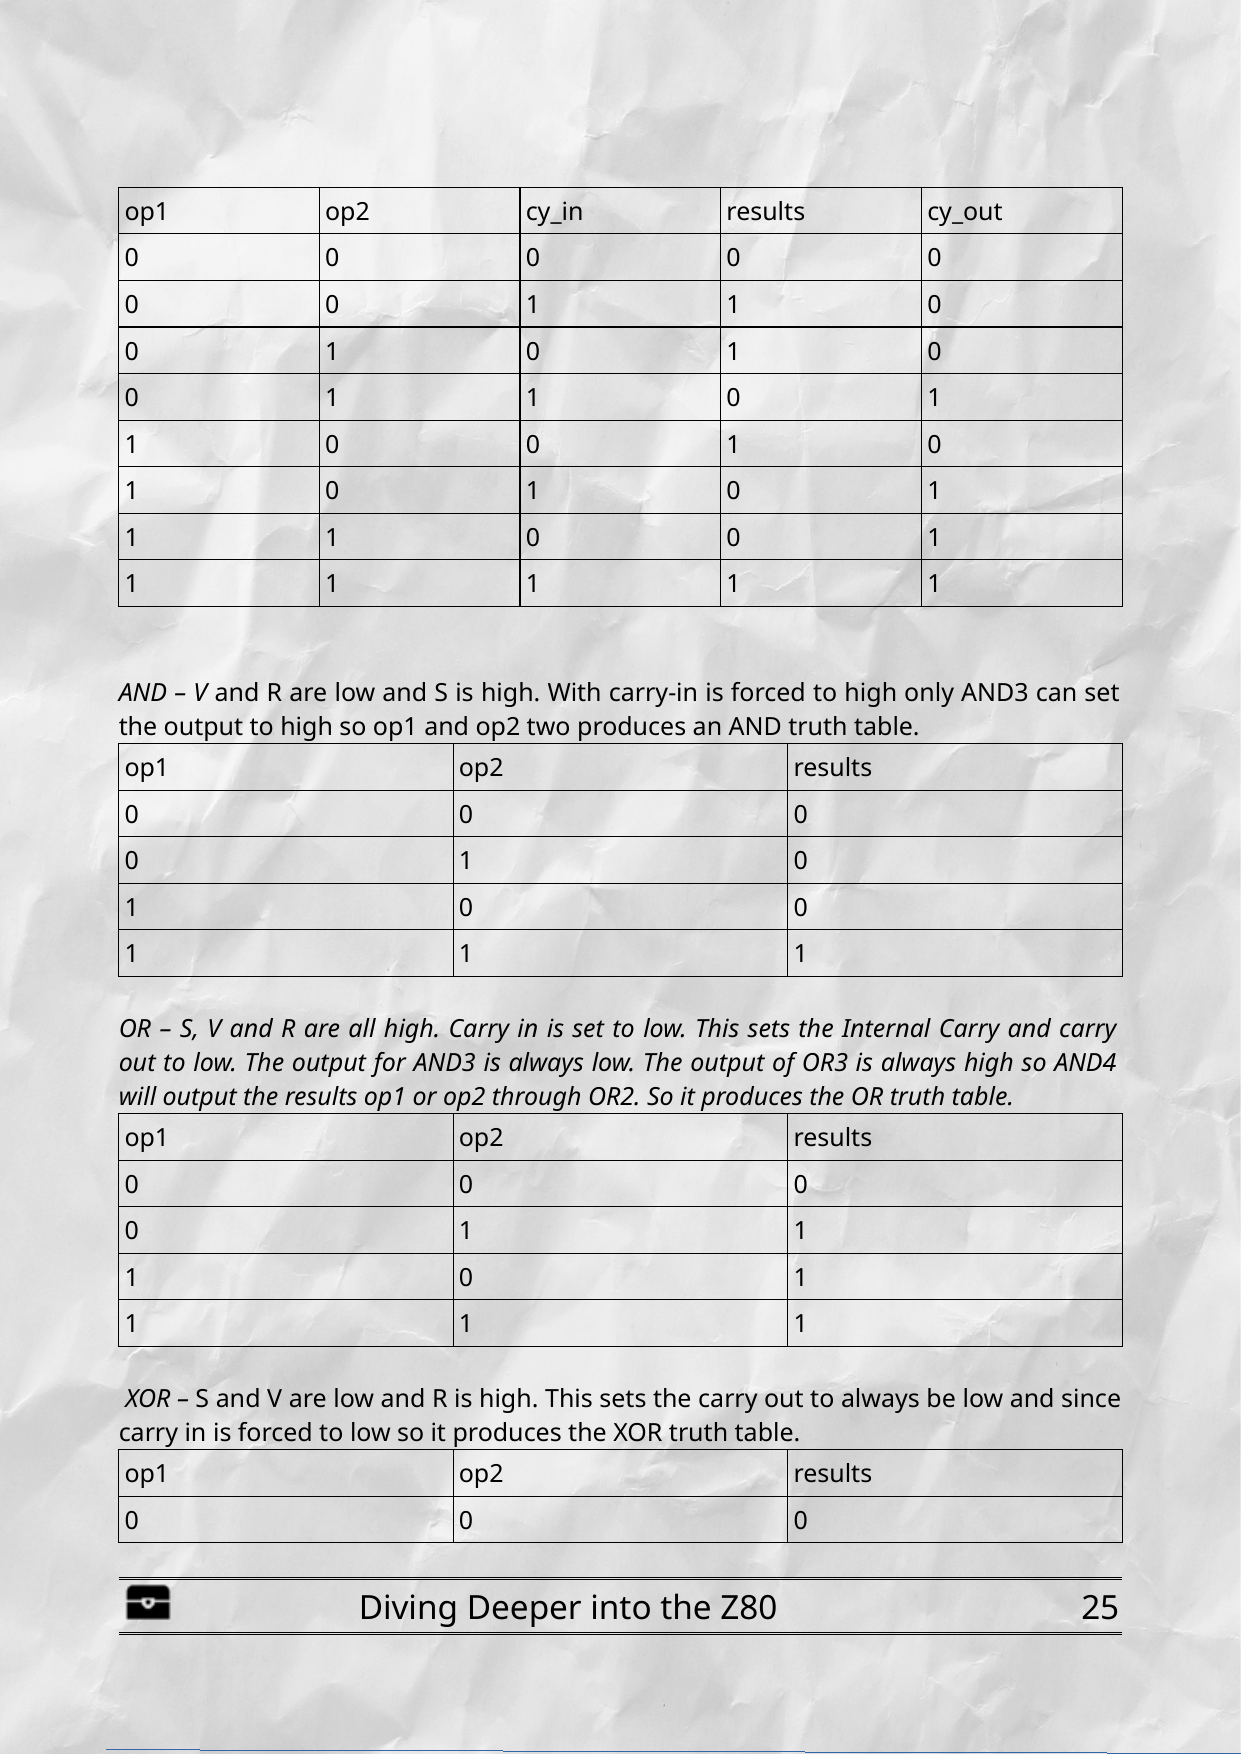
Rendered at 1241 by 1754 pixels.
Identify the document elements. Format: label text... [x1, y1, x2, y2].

table_cell 0 [788, 1497, 1122, 1542]
table_cell 1 [922, 560, 1122, 606]
table_cell 0 [922, 281, 1122, 326]
table_cell 1 [521, 560, 720, 606]
table_cell 1 [320, 560, 519, 606]
table_cell 1 [454, 930, 787, 976]
table_cell 0 [788, 837, 1122, 883]
table_cell 0 [320, 467, 519, 513]
table_cell 0 [922, 328, 1122, 373]
table_cell 1 [320, 328, 519, 373]
text XOR – S and V are low and R is high. This sets the carry out to always be low and since carry in is forced to low so it produces the XOR truth table. [118, 1381, 1122, 1449]
table_cell 1 [788, 1254, 1122, 1299]
table_cell 0 [320, 281, 519, 326]
table_cell 1 [521, 467, 720, 513]
table_cell 1 [721, 281, 921, 326]
table_cell 0 [119, 234, 319, 280]
table_cell 1 [454, 1207, 787, 1253]
table_cell 0 [788, 1161, 1122, 1206]
table_header op2 [320, 188, 519, 233]
text AND – V and R are low and S is high. With carry-in is forced to high only AND3 can set the output to high so op1 and op2 two produces an AND truth table. [118, 675, 1122, 743]
table_cell 1 [922, 467, 1122, 513]
table_header op1 [119, 1450, 453, 1496]
table_header cy_in [521, 188, 720, 233]
table_cell 0 [521, 514, 720, 559]
table_cell 1 [119, 467, 319, 513]
table_header op1 [119, 1114, 453, 1160]
text OR – S, V and R are all high. Carry in is set to low. This sets the Internal Carry and carry out to low. The output for AND3 is always low. The output of OR3 is always high so AND4 will output the results op1 or op2 through OR2. So it produces the OR truth table. [118, 1011, 1122, 1113]
table_cell 1 [721, 560, 921, 606]
table_header results [788, 1450, 1122, 1496]
table_cell 0 [521, 234, 720, 280]
table_cell 0 [454, 884, 787, 929]
table_cell 0 [320, 234, 519, 280]
table_cell 0 [454, 1161, 787, 1206]
table_cell 0 [721, 374, 921, 419]
table_cell 0 [119, 1161, 453, 1206]
table_header op1 [119, 188, 319, 233]
table_cell 0 [119, 1497, 453, 1542]
table_header op1 [119, 744, 453, 789]
table_cell 1 [521, 281, 720, 326]
table_cell 0 [454, 1497, 787, 1542]
table_cell 1 [922, 514, 1122, 559]
table_cell 1 [119, 560, 319, 606]
table_cell 1 [119, 421, 319, 466]
table_cell 0 [119, 328, 319, 373]
table_cell 1 [788, 930, 1122, 976]
table_cell 1 [119, 514, 319, 559]
table_cell 1 [788, 1207, 1122, 1253]
table_cell 0 [721, 234, 921, 280]
table_cell 1 [119, 930, 453, 976]
table_header results [788, 1114, 1122, 1160]
table_header cy_out [922, 188, 1122, 233]
table_header op2 [454, 744, 787, 789]
table_cell 0 [788, 791, 1122, 836]
table_cell 0 [521, 328, 720, 373]
table_cell 1 [119, 1300, 453, 1346]
table_header op2 [454, 1450, 787, 1496]
table_cell 0 [119, 837, 453, 883]
table_cell 1 [721, 421, 921, 466]
table_cell 0 [521, 421, 720, 466]
table_cell 1 [454, 1300, 787, 1346]
table_cell 1 [454, 837, 787, 883]
table_cell 0 [119, 791, 453, 836]
table_header op2 [454, 1114, 787, 1160]
table_cell 1 [119, 1254, 453, 1299]
table_cell 1 [320, 514, 519, 559]
table_cell 0 [454, 791, 787, 836]
table_cell 0 [922, 421, 1122, 466]
table_cell 0 [320, 421, 519, 466]
table_cell 1 [119, 884, 453, 929]
table_cell 0 [119, 281, 319, 326]
table_cell 1 [320, 374, 519, 419]
table_cell 0 [119, 374, 319, 419]
table_header results [788, 744, 1122, 789]
table_cell 0 [119, 1207, 453, 1253]
table_cell 1 [721, 328, 921, 373]
table_header results [721, 188, 921, 233]
table_cell 0 [454, 1254, 787, 1299]
table_cell 0 [788, 884, 1122, 929]
table_cell 0 [721, 467, 921, 513]
table_cell 1 [521, 374, 720, 419]
table_cell 0 [721, 514, 921, 559]
picture [0, 0, 1241, 1754]
table_cell 1 [788, 1300, 1122, 1346]
table_cell 0 [922, 234, 1122, 280]
table_cell 1 [922, 374, 1122, 419]
